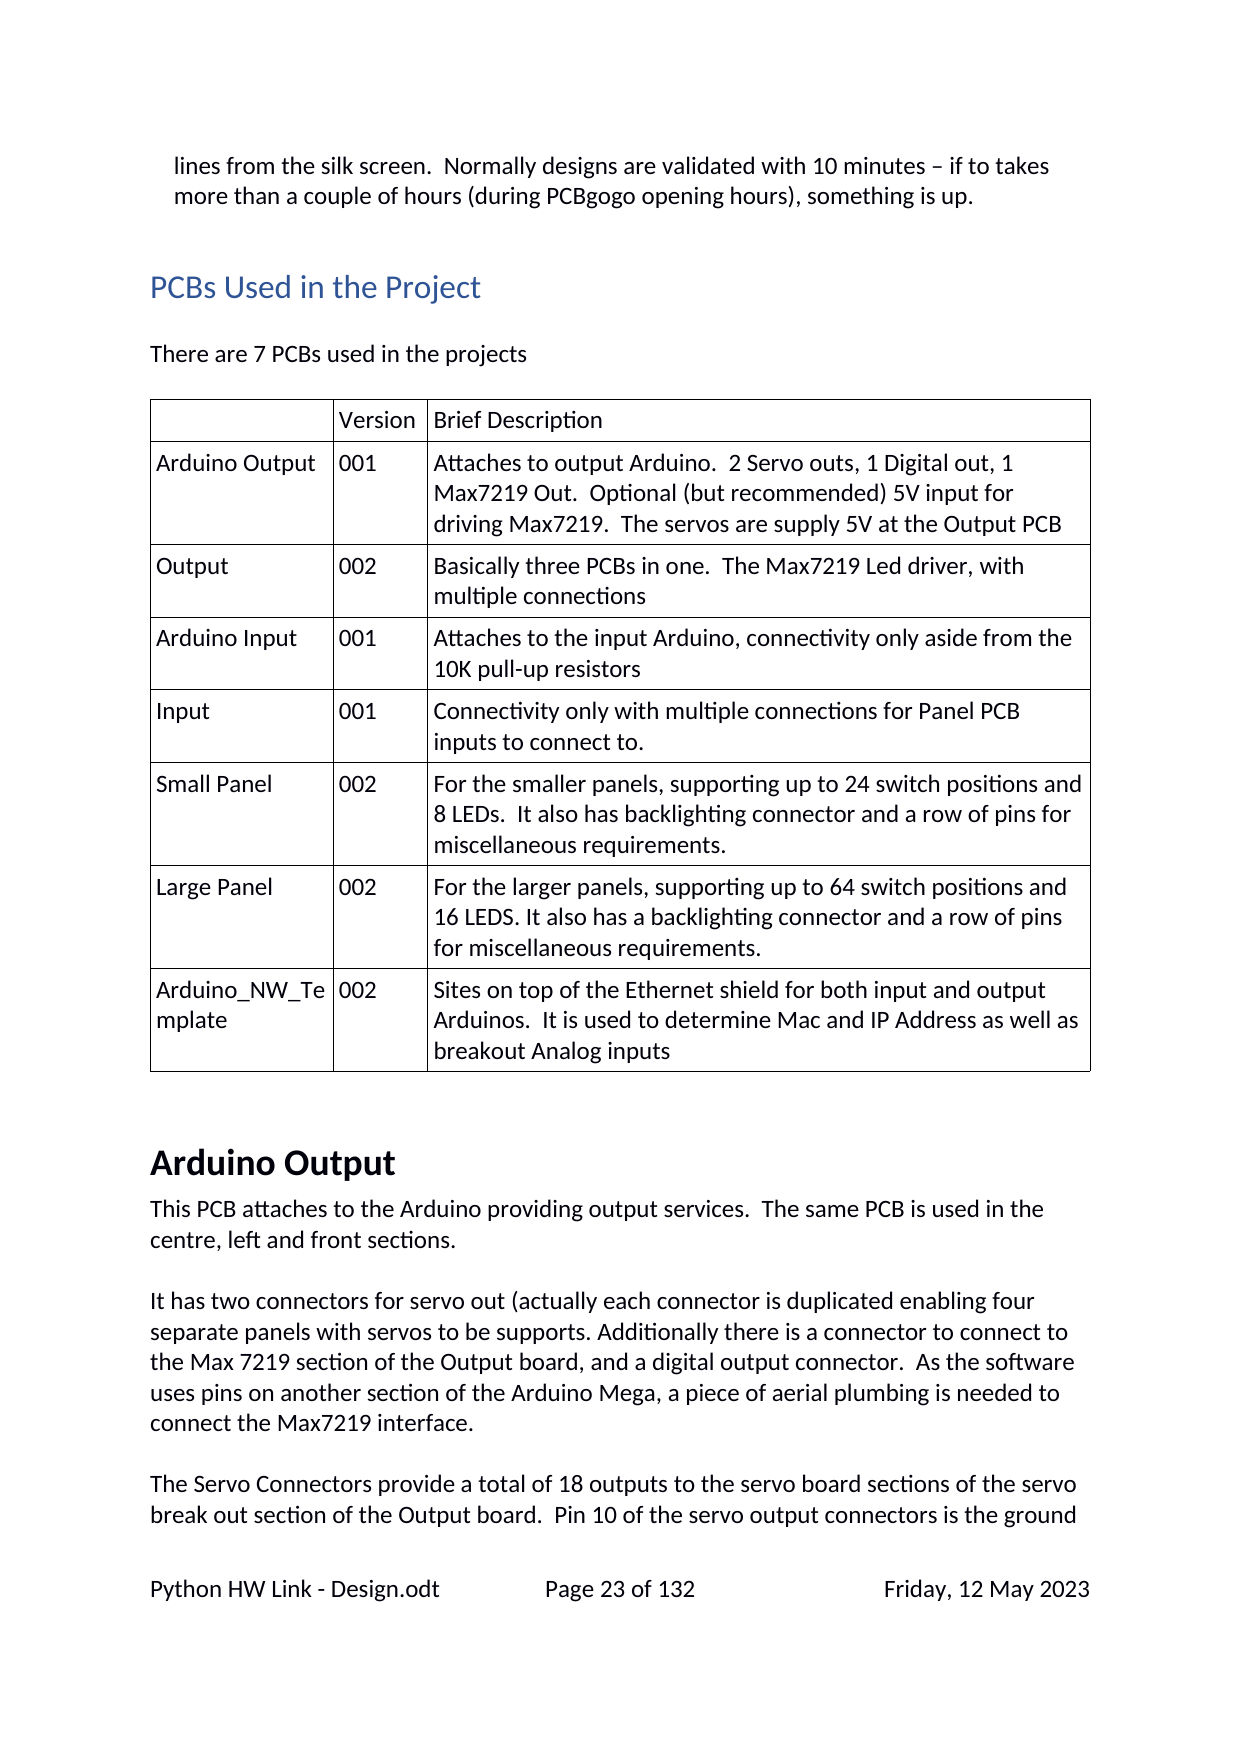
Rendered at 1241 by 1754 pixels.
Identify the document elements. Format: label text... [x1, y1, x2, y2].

table_cell 002 [334, 866, 427, 968]
text The Servo Connectors provide a total of 18 outputs to the servo board sections of the servo break out section of the Output board. Pin 10 of the servo output connectors is the ground [150, 1468, 1090, 1529]
subtitle PCBs Used in the Project [150, 267, 1090, 307]
subtitle Arduino Output [150, 1139, 1090, 1185]
table_cell For the smaller panels, supporting up to 24 switch positions and 8 LEDs. It also has backlighting connector and a row of pins for miscellaneous requirements. [428, 763, 1090, 865]
table_header Version [334, 400, 427, 441]
table_cell Basically three PCBs in one. The Max7219 Led driver, with multiple connections [428, 545, 1090, 617]
table_cell 001 [334, 690, 427, 762]
table_cell Connectivity only with multiple connections for Panel PCB inputs to connect to. [428, 690, 1090, 762]
text There are 7 PCBs used in the projects [150, 338, 1090, 368]
table_cell For the larger panels, supporting up to 64 switch positions and 16 LEDS. It also has a backlighting connector and a row of pins for miscellaneous requirements. [428, 866, 1090, 968]
table_cell Attaches to output Arduino. 2 Servo outs, 1 Digital out, 1 Max7219 Out. Optional (but recommended) 5V input for driving Max7219. The servos are supply 5V at the Output PCB [428, 442, 1090, 544]
table_header [151, 400, 333, 441]
text It has two connectors for servo out (actually each connector is duplicated enabling four separate panels with servos to be supports. Additionally there is a connector to connect to the Max 7219 section of the Output board, and a digital output connector. As the software uses pins on another section of the Arduino Mega, a piece of aerial plumbing is needed to connect the Max7219 interface. [150, 1285, 1090, 1438]
table_cell Output [151, 545, 333, 617]
table_cell 002 [334, 763, 427, 865]
table_cell Large Panel [151, 866, 333, 968]
table_cell 002 [334, 969, 427, 1071]
table_cell Small Panel [151, 763, 333, 865]
table_cell Input [151, 690, 333, 762]
table_cell 001 [334, 618, 427, 689]
text This PCB attaches to the Arduino providing output services. The same PCB is used in the centre, left and front sections. [150, 1193, 1090, 1254]
table_cell 001 [334, 442, 427, 544]
table_cell Arduino_NW_Template [151, 969, 333, 1071]
table_cell Arduino Input [151, 618, 333, 689]
table_cell Attaches to the input Arduino, connectivity only aside from the 10K pull-up resistors [428, 618, 1090, 689]
table_cell 002 [334, 545, 427, 617]
table_header Brief Description [428, 400, 1090, 441]
table_cell Sites on top of the Ethernet shield for both input and output Arduinos. It is used to determine Mac and IP Address as well as breakout Analog inputs [428, 969, 1090, 1071]
list lines from the silk screen. Normally designs are validated with 10 minutes – if to takes more than a couple of hours (during PCBgogo opening hours), something is up. [150, 150, 1090, 211]
table_cell Arduino Output [151, 442, 333, 544]
